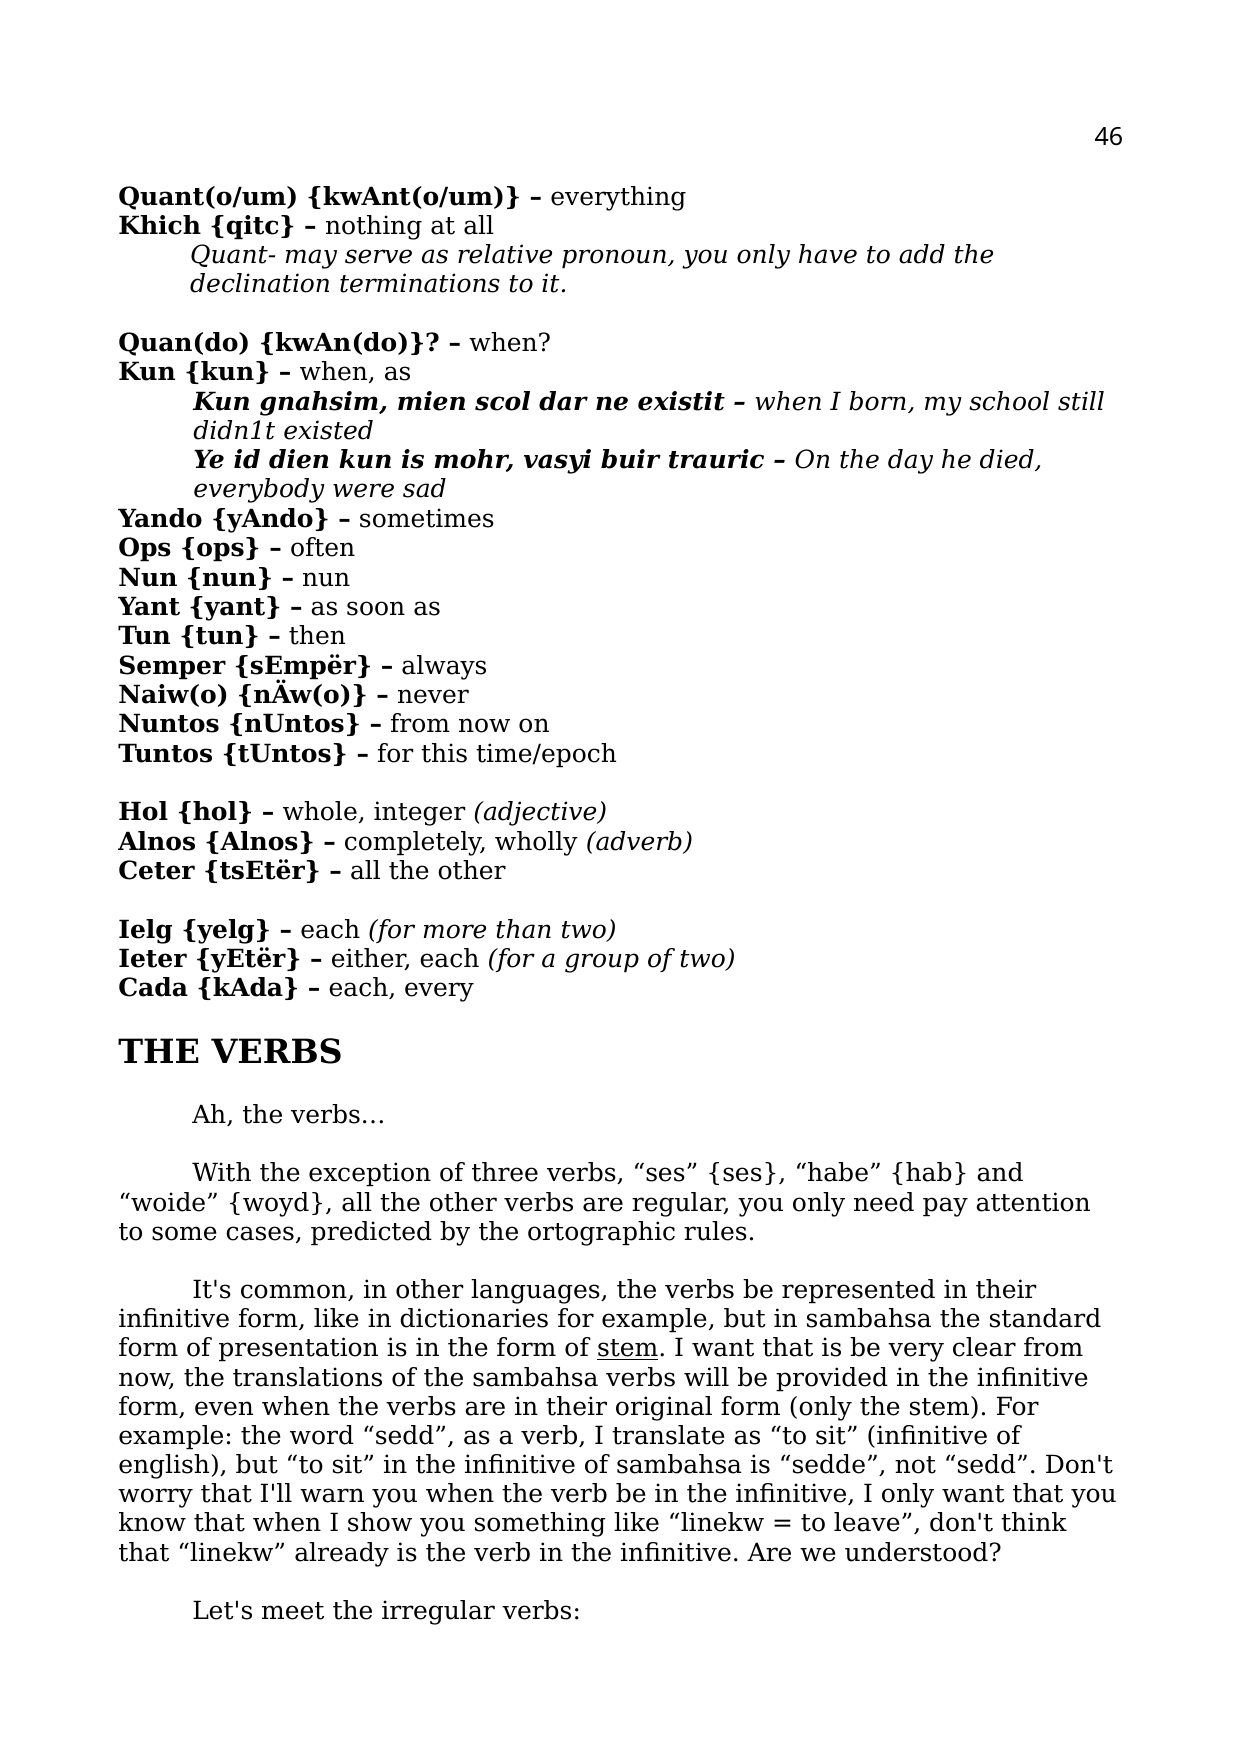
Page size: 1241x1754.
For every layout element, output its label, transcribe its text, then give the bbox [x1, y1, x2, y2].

text Let's meet the irregular verbs: [118, 1596, 1123, 1625]
text Ieter {yEtër} – either, each (for a group of two) [118, 944, 1123, 973]
text Ye id dien kun is mohr, vasyi buir trauric – On the day he died, everybody were sad [193, 445, 1123, 504]
text Naiw(o) {nÄw(o)} – never [118, 680, 1123, 709]
text Tuntos {tUntos} – for this time/epoch [118, 739, 1123, 768]
text Nuntos {nUntos} – from now on [118, 709, 1123, 739]
text Kun gnahsim, mien scol dar ne existit – when I born, my school still didn1t existed [193, 387, 1123, 445]
text With the exception of three verbs, “ses” {ses}, “habe” {hab} and “woide” {woyd}, all the other verbs are regular, you only need pay attention to some cases, predicted by the ortographic rules. [118, 1158, 1123, 1246]
text Nun {nun} – nun [118, 562, 1123, 592]
text Cada {kAda} – each, every [118, 973, 1123, 1003]
text Quant- may serve as relative pronoun, you only have to add the declination terminations to it. [190, 240, 1123, 299]
text Hol {hol} – whole, integer (adjective) [118, 797, 1123, 827]
text Yant {yant} – as soon as [118, 592, 1123, 621]
text Ceter {tsEtër} – all the other [118, 856, 1123, 885]
text Khich {qitc} – nothing at all [118, 211, 1123, 240]
text Quant(o/um) {kwAnt(o/um)} – everything [118, 182, 1123, 211]
text Alnos {Alnos} – completely, wholly (adverb) [118, 827, 1123, 856]
text Semper {sEmpër} – always [118, 651, 1123, 680]
text Ielg {yelg} – each (for more than two) [118, 914, 1123, 944]
text It's common, in other languages, the verbs be represented in their infinitive form, like in dictionaries for example, but in sambahsa the standard form of presentation is in the form of stem. I want that is be very clear from now, the translations of the sambahsa verbs will be provided in the infinitive form, even when the verbs are in their original form (only the stem). For example: the word “sedd”, as a verb, I translate as “to sit” (infinitive of english), but “to sit” in the infinitive of sambahsa is “sedde”, not “sedd”. Don't worry that I'll warn you when the verb be in the infinitive, I only want that you know that when I show you something like “linekw = to leave”, don't think that “linekw” already is the verb in the infinitive. Are we understood? [118, 1275, 1123, 1567]
text Tun {tun} – then [118, 621, 1123, 651]
subtitle THE VERBS [118, 1032, 1123, 1071]
text Ah, the verbs… [118, 1100, 1123, 1129]
text Kun {kun} – when, as [118, 357, 1123, 387]
text Yando {yAndo} – sometimes [118, 504, 1123, 533]
text Ops {ops} – often [118, 533, 1123, 562]
text Quan(do) {kwAn(do)}? – when? [118, 328, 1123, 357]
